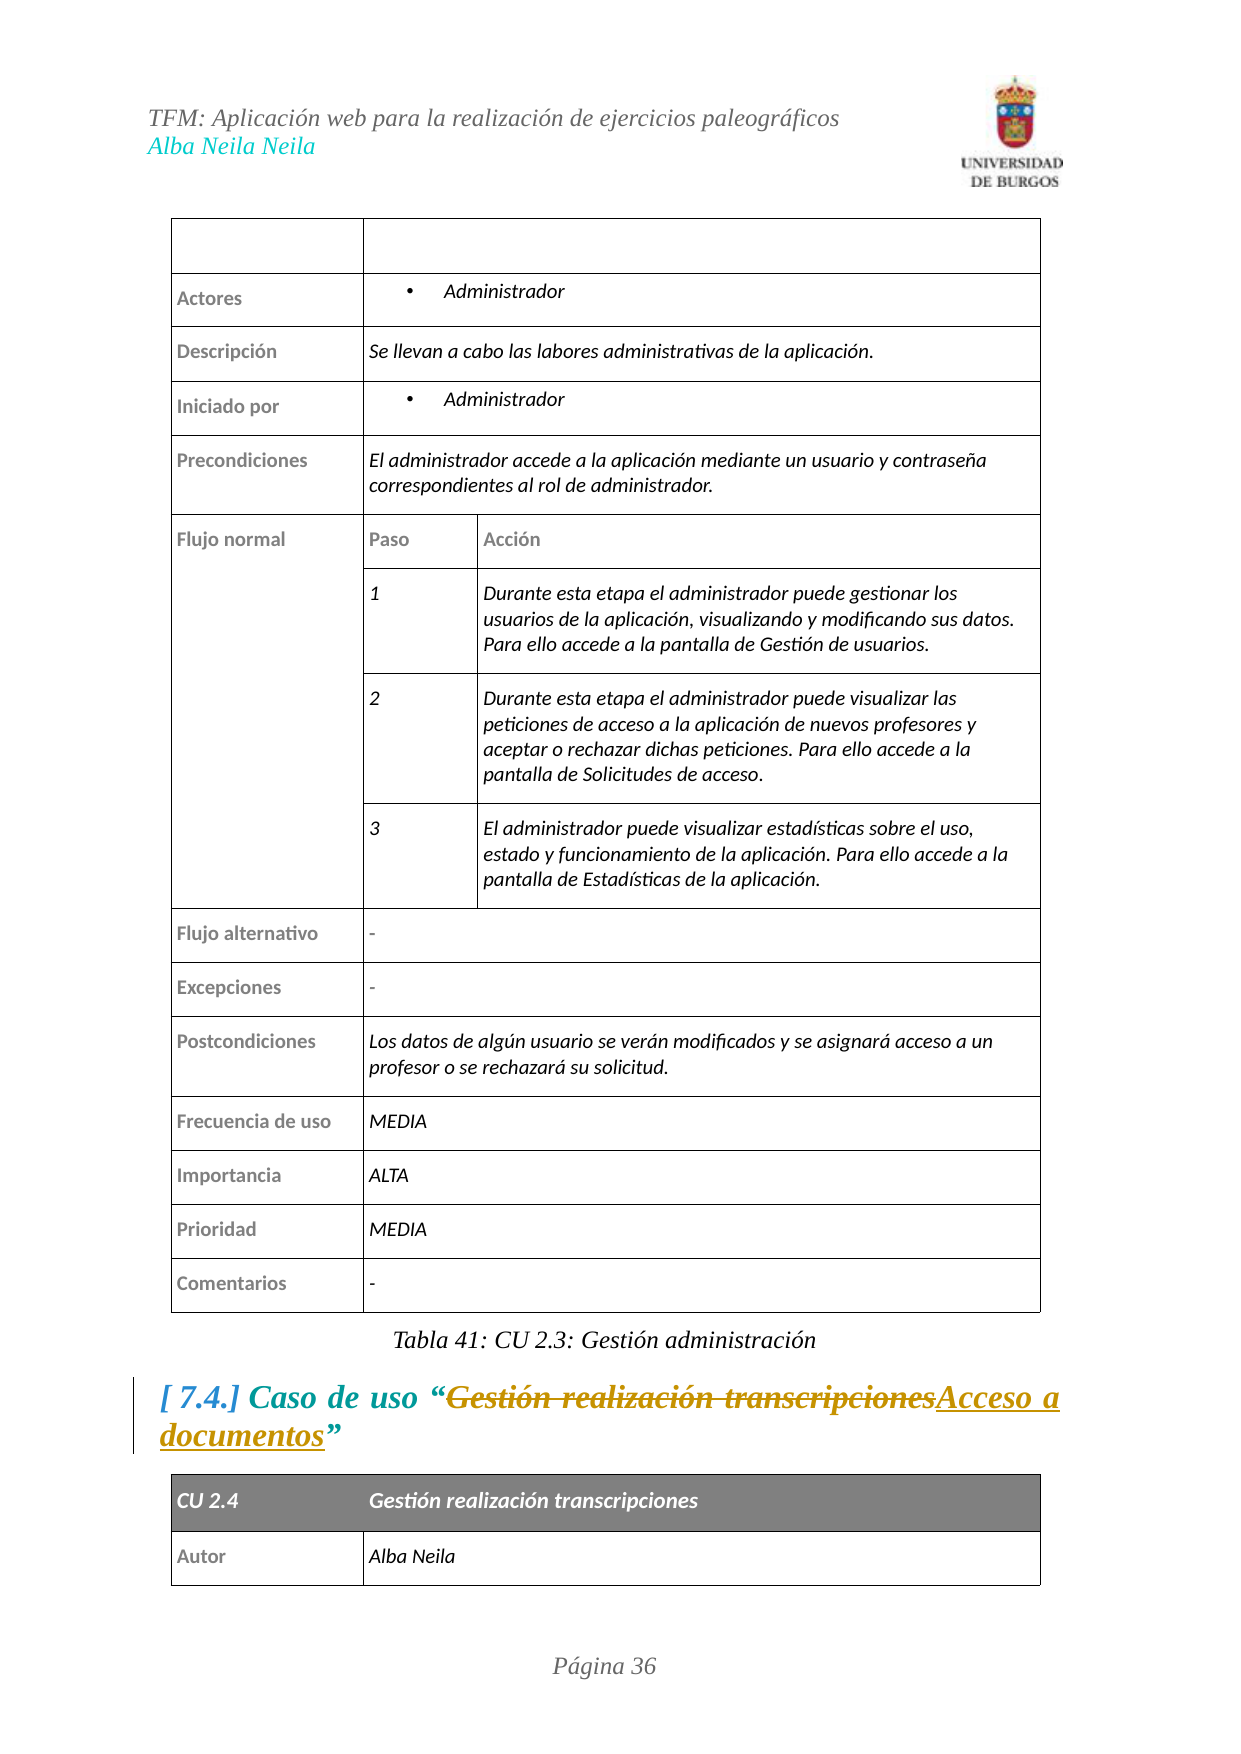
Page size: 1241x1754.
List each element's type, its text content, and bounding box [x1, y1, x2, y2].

table_cell Excepciones [172, 963, 363, 1016]
table_cell 3 [364, 804, 477, 908]
table_cell ALTA [364, 1151, 1040, 1204]
table_cell Acción [478, 515, 1040, 568]
table_cell Los datos de algún usuario se verán modificados y se asignará acceso a un profesor o se rechazará su solicitud. [364, 1017, 1040, 1096]
table_cell Se llevan a cabo las labores administrativas de la aplicación. [364, 327, 1040, 381]
table_cell Descripción [172, 327, 363, 381]
table_cell Precondiciones [172, 436, 363, 514]
table_cell MEDIA [364, 1205, 1040, 1258]
table_cell MEDIA [364, 1097, 1040, 1150]
table_cell Comentarios [172, 1259, 363, 1312]
table_cell Iniciado por [172, 382, 363, 434]
table_cell Frecuencia de uso [172, 1097, 363, 1150]
table_cell [364, 219, 1040, 272]
table_cell Durante esta etapa el administrador puede visualizar las peticiones de acceso a la aplicación de nuevos profesores y aceptar o rechazar dichas peticiones. Para ello accede a la pantalla de Solicitudes de acceso. [478, 674, 1040, 803]
table_cell Postcondiciones [172, 1017, 363, 1096]
table_cell Autor [172, 1532, 363, 1585]
table_cell El administrador puede visualizar estadísticas sobre el uso, estado y funcionamiento de la aplicación. Para ello accede a la pantalla de Estadísticas de la aplicación. [478, 804, 1040, 908]
table_cell 1 [364, 569, 477, 673]
table_header CU 2.4 [172, 1475, 363, 1531]
picture [961, 75, 1063, 187]
table_header Gestión realización transcripciones [363, 1475, 1040, 1531]
table_cell Paso [364, 515, 477, 568]
table_cell Administrador [364, 274, 1040, 326]
text Tabla 41: CU 2.3: Gestión administración [148, 1325, 1063, 1353]
table_cell El administrador accede a la aplicación mediante un usuario y contraseña correspondientes al rol de administrador. [364, 436, 1040, 514]
table_cell Prioridad [172, 1205, 363, 1258]
table_cell Flujo normal [172, 515, 363, 908]
table_cell - [364, 963, 1040, 1016]
table_cell Flujo alternativo [172, 909, 363, 962]
subtitle Caso de uso “Acceso a documentos” [159, 1377, 1063, 1454]
table_cell Importancia [172, 1151, 363, 1204]
table_cell Actores [172, 274, 363, 326]
table_cell - [364, 1259, 1040, 1312]
table_cell [172, 219, 363, 272]
table_cell Administrador [364, 382, 1040, 434]
table_cell - [364, 909, 1040, 962]
table_cell Durante esta etapa el administrador puede gestionar los usuarios de la aplicación, visualizando y modificando sus datos. Para ello accede a la pantalla de Gestión de usuarios. [478, 569, 1040, 673]
table_cell 2 [364, 674, 477, 803]
table_cell Alba Neila [364, 1532, 1040, 1585]
